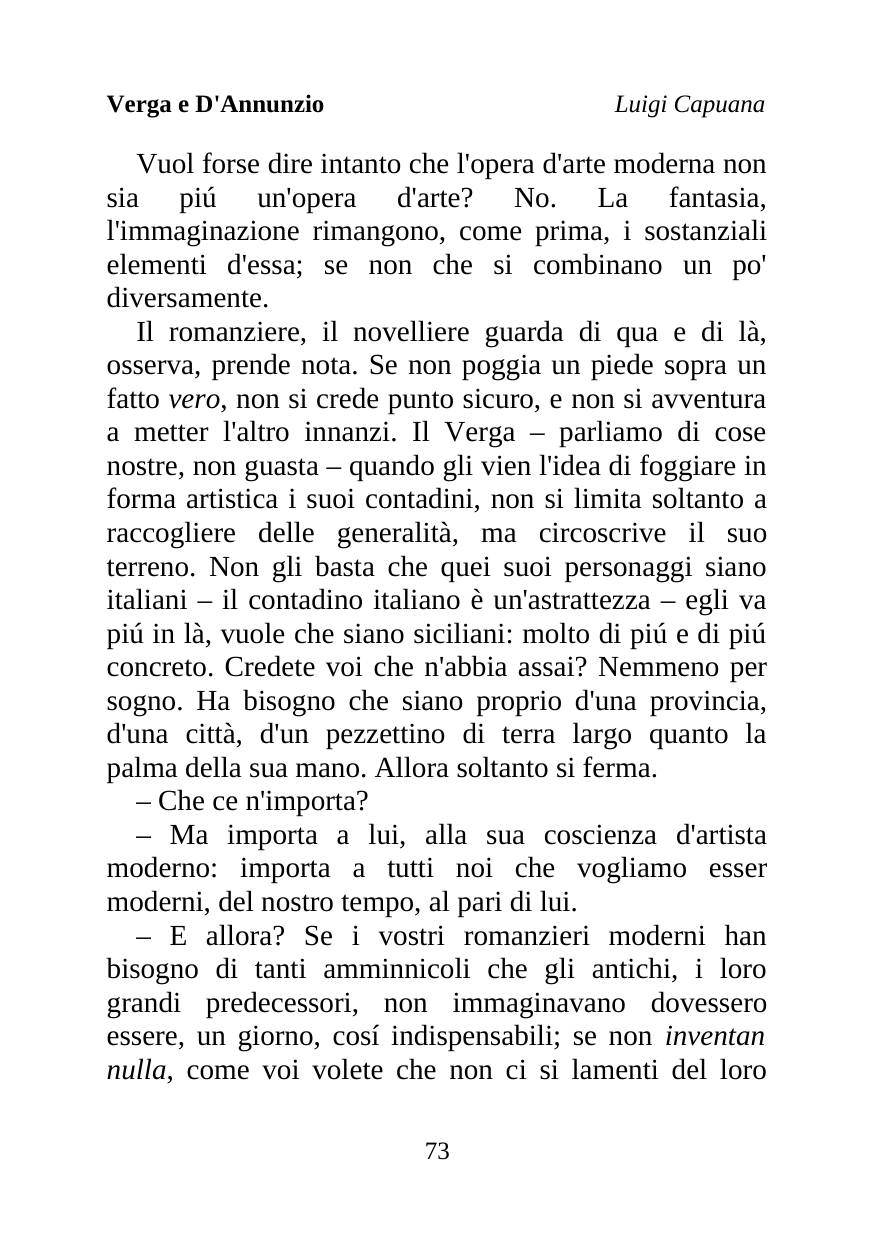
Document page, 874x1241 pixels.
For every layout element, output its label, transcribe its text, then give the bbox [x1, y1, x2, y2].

text – E allora? Se i vostri romanzieri moderni han bisogno di tanti amminnicoli che gli antichi, i loro grandi predecessori, non immaginavano dovessero essere, un giorno, cosí indispensabili; se non inventan nulla, come voi volete che non ci si lamenti del loro [106, 918, 768, 1085]
text Vuol forse dire intanto che l'opera d'arte moderna non sia piú un'opera d'arte? No. La fantasia, l'immaginazione rimangono, come prima, i sostanziali elementi d'essa; se non che si combinano un po' diversamente. [106, 146, 768, 314]
text – Ma importa a lui, alla sua coscienza d'artista moderno: importa a tutti noi che vogliamo esser moderni, del nostro tempo, al pari di lui. [106, 817, 768, 918]
text Il romanziere, il novelliere guarda di qua e di là, osserva, prende nota. Se non poggia un piede sopra un fatto vero, non si crede punto sicuro, e non si avventura a metter l'altro innanzi. Il Verga – parliamo di cose nostre, non guasta – quando gli vien l'idea di foggiare in forma artistica i suoi contadini, non si limita soltanto a raccogliere delle generalità, ma circoscrive il suo terreno. Non gli basta che quei suoi personaggi siano italiani – il contadino italiano è un'astrattezza – egli va piú in là, vuole che siano siciliani: molto di piú e di piú concreto. Credete voi che n'abbia assai? Nemmeno per sogno. Ha bisogno che siano proprio d'una provincia, d'una città, d'un pezzettino di terra largo quanto la palma della sua mano. Allora soltanto si ferma. [106, 314, 768, 783]
text – Che ce n'importa? [106, 783, 768, 817]
